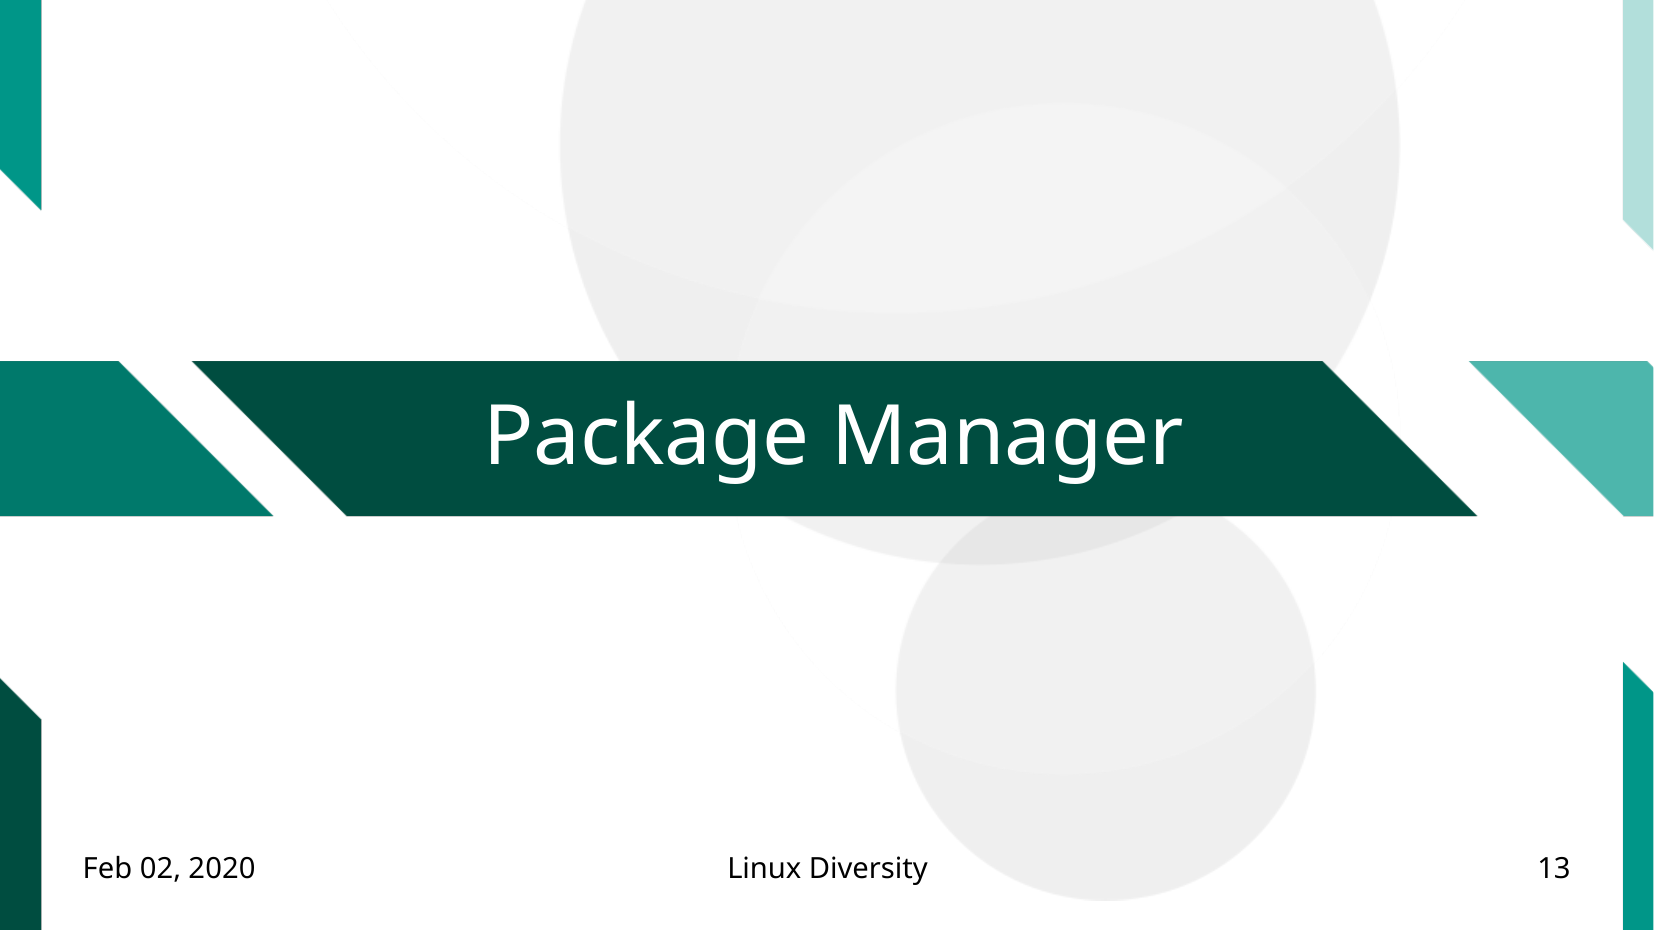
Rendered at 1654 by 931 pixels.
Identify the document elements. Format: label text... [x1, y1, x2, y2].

title Package Manager [120, 354, 1549, 511]
picture [0, 0, 1654, 930]
